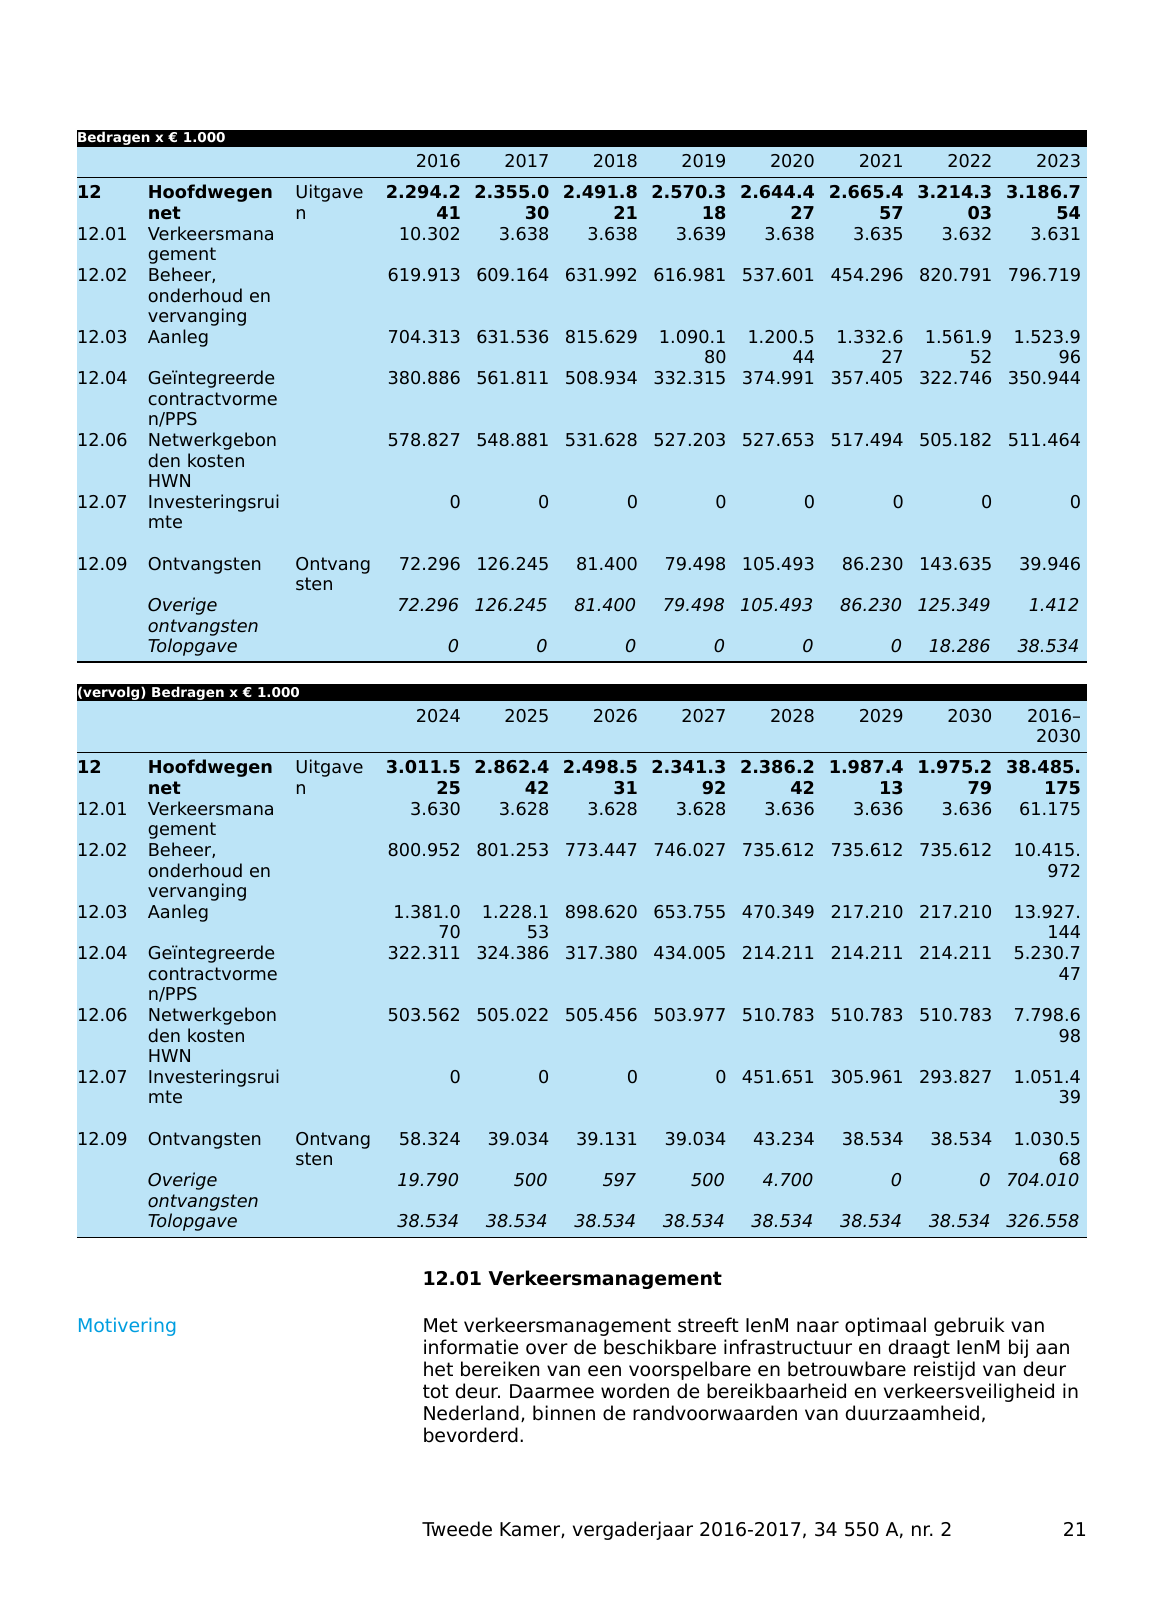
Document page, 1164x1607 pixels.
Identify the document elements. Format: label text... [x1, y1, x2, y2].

table_cell 0 [821, 636, 909, 661]
table_cell Netwerkgebonden kosten HWN [142, 430, 289, 492]
table_cell 470.349 [732, 902, 821, 943]
table_cell 326.558 [998, 1211, 1087, 1237]
table_cell Verkeersmanagement [142, 224, 289, 265]
table_cell 704.313 [378, 327, 466, 368]
table_cell 12.02 [77, 840, 142, 902]
table_cell 125.349 [909, 595, 998, 636]
table_cell 38.485.175 [998, 753, 1087, 799]
table_cell 10.415.972 [998, 840, 1087, 902]
table_cell 3.628 [555, 799, 644, 840]
table_cell Beheer, onderhoud en vervanging [142, 265, 289, 327]
table_cell 820.791 [909, 265, 998, 327]
table_cell 86.230 [821, 595, 909, 636]
table_cell 0 [378, 1067, 466, 1108]
table_cell 2025 [466, 701, 555, 752]
table_cell 81.400 [555, 595, 644, 636]
table_cell 505.182 [909, 430, 998, 492]
table_cell 12.09 [77, 554, 142, 595]
table_cell [142, 533, 289, 554]
table_cell Geïntegreerde contractvormen/PPS [142, 368, 289, 430]
table_cell 12.07 [77, 1067, 142, 1108]
table_cell [289, 1067, 378, 1108]
table_cell [289, 1108, 378, 1129]
table_cell 3.214.303 [909, 178, 998, 224]
table_cell 10.302 [378, 224, 466, 265]
table_cell 19.790 [378, 1170, 466, 1211]
table_cell [289, 492, 378, 533]
table_cell 2023 [998, 147, 1087, 177]
table_cell 43.234 [732, 1129, 821, 1170]
table_cell 3.630 [378, 799, 466, 840]
table_cell 800.952 [378, 840, 466, 902]
table_cell 12.03 [77, 327, 142, 368]
table_cell [821, 1108, 909, 1129]
table_cell 12 [77, 753, 142, 799]
table_cell 1.523.996 [998, 327, 1087, 368]
table_cell 293.827 [909, 1067, 998, 1108]
table_cell 12.07 [77, 492, 142, 533]
table_cell [289, 1005, 378, 1067]
table_cell 38.534 [466, 1211, 555, 1237]
table_cell 350.944 [998, 368, 1087, 430]
table_cell Geïntegreerde contractvormen/PPS [142, 943, 289, 1005]
table_cell 3.636 [732, 799, 821, 840]
table_cell [77, 1211, 142, 1237]
table_cell [289, 1170, 378, 1211]
table_cell [821, 533, 909, 554]
table_cell [289, 147, 378, 177]
table_cell 39.131 [555, 1129, 644, 1170]
table_cell [732, 533, 821, 554]
table_cell 12.04 [77, 368, 142, 430]
table_cell 2.355.030 [466, 178, 555, 224]
table_cell Ontvangsten [289, 554, 378, 595]
table_cell 81.400 [555, 554, 644, 595]
table_cell 0 [378, 636, 466, 661]
table_cell 374.991 [732, 368, 821, 430]
table_cell 2030 [909, 701, 998, 752]
table_cell 2018 [555, 147, 644, 177]
table_cell [289, 430, 378, 492]
table_cell Ontvangsten [142, 1129, 289, 1170]
table_cell 3.628 [644, 799, 732, 840]
table_cell 619.913 [378, 265, 466, 327]
table_cell 2.665.457 [821, 178, 909, 224]
table_cell 527.203 [644, 430, 732, 492]
table_cell 510.783 [909, 1005, 998, 1067]
table_cell 3.639 [644, 224, 732, 265]
table_cell 0 [466, 492, 555, 533]
table_cell 735.612 [821, 840, 909, 902]
table_cell 3.636 [821, 799, 909, 840]
table_cell 2024 [378, 701, 466, 752]
table_cell 214.211 [821, 943, 909, 1005]
table_header Bedragen x € 1.000 [77, 130, 1087, 146]
table_cell 616.981 [644, 265, 732, 327]
table_cell 2021 [821, 147, 909, 177]
table_cell 500 [644, 1170, 732, 1211]
table_cell 511.464 [998, 430, 1087, 492]
table_cell 500 [466, 1170, 555, 1211]
table_cell 0 [378, 492, 466, 533]
table_cell 12.02 [77, 265, 142, 327]
table_cell 105.493 [732, 554, 821, 595]
table_cell 12.09 [77, 1129, 142, 1170]
table_cell 503.562 [378, 1005, 466, 1067]
table_cell 39.034 [466, 1129, 555, 1170]
table_cell 105.493 [732, 595, 821, 636]
table_cell [142, 1108, 289, 1129]
table_cell Overige ontvangsten [142, 595, 289, 636]
table_cell 5.230.747 [998, 943, 1087, 1005]
table_cell Uitgaven [289, 178, 378, 224]
table_cell 86.230 [821, 554, 909, 595]
table_cell Investeringsruimte [142, 1067, 289, 1108]
table_cell [466, 533, 555, 554]
table_cell Investeringsruimte [142, 492, 289, 533]
table_cell 1.051.439 [998, 1067, 1087, 1108]
table_cell 3.636 [909, 799, 998, 840]
table_cell 801.253 [466, 840, 555, 902]
table_cell 1.228.153 [466, 902, 555, 943]
table_cell 796.719 [998, 265, 1087, 327]
table_cell 531.628 [555, 430, 644, 492]
table_cell [289, 595, 378, 636]
table_cell [466, 1108, 555, 1129]
table_cell [289, 368, 378, 430]
table_cell [378, 1108, 466, 1129]
table_cell [289, 943, 378, 1005]
table_cell 503.977 [644, 1005, 732, 1067]
table_cell 58.324 [378, 1129, 466, 1170]
text Motivering [77, 1314, 399, 1337]
table_cell 454.296 [821, 265, 909, 327]
table_cell 434.005 [644, 943, 732, 1005]
table_cell Tolopgave [142, 1211, 289, 1237]
table_cell [644, 1108, 732, 1129]
table_cell 609.164 [466, 265, 555, 327]
table_cell [77, 701, 289, 752]
table_cell 317.380 [555, 943, 644, 1005]
table_cell [289, 799, 378, 840]
table_cell [555, 1108, 644, 1129]
table_cell 735.612 [732, 840, 821, 902]
table_cell 2016–2030 [998, 701, 1087, 752]
table_cell 1.381.070 [378, 902, 466, 943]
table_cell 653.755 [644, 902, 732, 943]
table_cell Tolopgave [142, 636, 289, 661]
table_cell [77, 533, 142, 554]
table_cell 746.027 [644, 840, 732, 902]
table_cell 0 [821, 492, 909, 533]
table_cell Hoofdwegennet [142, 178, 289, 224]
table_cell 508.934 [555, 368, 644, 430]
table_cell 38.534 [998, 636, 1087, 661]
table_cell 39.034 [644, 1129, 732, 1170]
table_cell 2.498.531 [555, 753, 644, 799]
table_cell 332.315 [644, 368, 732, 430]
table_cell 2020 [732, 147, 821, 177]
table_cell 537.601 [732, 265, 821, 327]
table_cell 631.992 [555, 265, 644, 327]
table_cell 0 [644, 492, 732, 533]
table_cell 2019 [644, 147, 732, 177]
table_cell 324.386 [466, 943, 555, 1005]
table_cell 2.386.242 [732, 753, 821, 799]
table_cell 4.700 [732, 1170, 821, 1211]
text Met verkeersmanagement streeft IenM naar optimaal gebruik van informatie over de beschikbare infrastructuur en draagt IenM bij aan het bereiken van een voorspelbare en betrouwbare reistijd van deur tot deur. Daarmee worden de bereikbaarheid en verkeersveiligheid in Nederland, binnen de randvoorwaarden van duurzaamheid, bevorderd. [422, 1314, 1087, 1446]
table_cell 12.01 [77, 224, 142, 265]
table_cell 1.975.279 [909, 753, 998, 799]
table_cell 735.612 [909, 840, 998, 902]
table_cell 548.881 [466, 430, 555, 492]
table_header (vervolg) Bedragen x € 1.000 [77, 684, 1087, 700]
table_cell 126.245 [466, 554, 555, 595]
table_cell [77, 147, 289, 177]
table_cell Aanleg [142, 327, 289, 368]
table_cell 12.01 [77, 799, 142, 840]
table_cell 2027 [644, 701, 732, 752]
table_cell [998, 533, 1087, 554]
table_cell [77, 636, 142, 661]
table_cell 38.534 [378, 1211, 466, 1237]
table_cell 2028 [732, 701, 821, 752]
table_cell 704.010 [998, 1170, 1087, 1211]
table_cell Hoofdwegennet [142, 753, 289, 799]
table_cell Uitgaven [289, 753, 378, 799]
table_cell 12.04 [77, 943, 142, 1005]
table_cell 2016 [378, 147, 466, 177]
table_cell 12.03 [77, 902, 142, 943]
table_cell [289, 265, 378, 327]
table_cell 0 [466, 636, 555, 661]
table_cell 815.629 [555, 327, 644, 368]
table_cell 2029 [821, 701, 909, 752]
table_cell 0 [732, 636, 821, 661]
table_cell 510.783 [732, 1005, 821, 1067]
table_cell Overige ontvangsten [142, 1170, 289, 1211]
table_cell [289, 840, 378, 902]
table_cell 0 [644, 636, 732, 661]
table_cell 3.635 [821, 224, 909, 265]
table_cell 322.311 [378, 943, 466, 1005]
table_cell 3.632 [909, 224, 998, 265]
table_cell 3.011.525 [378, 753, 466, 799]
table_cell 380.886 [378, 368, 466, 430]
table_cell Beheer, onderhoud en vervanging [142, 840, 289, 902]
table_cell 527.653 [732, 430, 821, 492]
table_cell 3.638 [732, 224, 821, 265]
table_cell 322.746 [909, 368, 998, 430]
table_cell 0 [466, 1067, 555, 1108]
table_cell 357.405 [821, 368, 909, 430]
table_cell 505.022 [466, 1005, 555, 1067]
table_cell [998, 1108, 1087, 1129]
table_cell [289, 327, 378, 368]
table_cell 1.200.544 [732, 327, 821, 368]
table_cell 561.811 [466, 368, 555, 430]
table_cell [555, 533, 644, 554]
table_cell 0 [555, 1067, 644, 1108]
table_cell 3.631 [998, 224, 1087, 265]
table_cell 0 [909, 492, 998, 533]
table_cell 2.644.427 [732, 178, 821, 224]
table_cell Ontvangsten [142, 554, 289, 595]
table_cell 0 [909, 1170, 998, 1211]
table_cell 13.927.144 [998, 902, 1087, 943]
table_cell 0 [555, 636, 644, 661]
table_cell 1.332.627 [821, 327, 909, 368]
table_cell 12.06 [77, 430, 142, 492]
table_cell 0 [998, 492, 1087, 533]
table_cell 61.175 [998, 799, 1087, 840]
table_cell 79.498 [644, 595, 732, 636]
table_cell [289, 636, 378, 661]
table_cell 0 [821, 1170, 909, 1211]
table_cell 1.090.180 [644, 327, 732, 368]
table_cell 2.491.821 [555, 178, 644, 224]
table_cell 7.798.698 [998, 1005, 1087, 1067]
table_cell 2022 [909, 147, 998, 177]
table_cell 0 [644, 1067, 732, 1108]
table_cell 3.638 [555, 224, 644, 265]
table_cell 898.620 [555, 902, 644, 943]
table_cell 2.341.392 [644, 753, 732, 799]
table_cell 217.210 [909, 902, 998, 943]
table_cell Netwerkgebonden kosten HWN [142, 1005, 289, 1067]
table_cell [77, 1108, 142, 1129]
table_cell 38.534 [555, 1211, 644, 1237]
table_cell 38.534 [821, 1129, 909, 1170]
table_cell 3.638 [466, 224, 555, 265]
table_cell 2.862.442 [466, 753, 555, 799]
table_cell 578.827 [378, 430, 466, 492]
table_cell 214.211 [909, 943, 998, 1005]
table_cell 1.030.568 [998, 1129, 1087, 1170]
table_cell 217.210 [821, 902, 909, 943]
table_cell [289, 701, 378, 752]
table_cell [77, 1170, 142, 1211]
table_cell 12.06 [77, 1005, 142, 1067]
table_cell 505.456 [555, 1005, 644, 1067]
table_cell 597 [555, 1170, 644, 1211]
table_cell 3.186.754 [998, 178, 1087, 224]
subtitle 12.01 Verkeersmanagement [422, 1268, 1087, 1289]
table_cell 1.412 [998, 595, 1087, 636]
table_cell [644, 533, 732, 554]
table_cell 38.534 [644, 1211, 732, 1237]
table_cell 305.961 [821, 1067, 909, 1108]
table_cell 79.498 [644, 554, 732, 595]
table_cell 1.561.952 [909, 327, 998, 368]
table_cell 72.296 [378, 554, 466, 595]
table_cell 38.534 [909, 1211, 998, 1237]
table_cell 126.245 [466, 595, 555, 636]
table_cell 517.494 [821, 430, 909, 492]
table_cell 2.570.318 [644, 178, 732, 224]
table_cell 451.651 [732, 1067, 821, 1108]
table_cell 1.987.413 [821, 753, 909, 799]
table_cell [289, 533, 378, 554]
table_cell 214.211 [732, 943, 821, 1005]
table_cell [732, 1108, 821, 1129]
table_cell [909, 1108, 998, 1129]
table_cell [378, 533, 466, 554]
table_cell [909, 533, 998, 554]
table_cell Ontvangsten [289, 1129, 378, 1170]
table_cell 38.534 [909, 1129, 998, 1170]
table_cell 38.534 [732, 1211, 821, 1237]
table_cell 2017 [466, 147, 555, 177]
table_cell 2.294.241 [378, 178, 466, 224]
table_cell 18.286 [909, 636, 998, 661]
table_cell Aanleg [142, 902, 289, 943]
table_cell [289, 1211, 378, 1237]
table_cell 0 [555, 492, 644, 533]
table_cell 143.635 [909, 554, 998, 595]
table_cell Verkeersmanagement [142, 799, 289, 840]
table_cell 510.783 [821, 1005, 909, 1067]
table_cell 2026 [555, 701, 644, 752]
table_cell 72.296 [378, 595, 466, 636]
table_cell 631.536 [466, 327, 555, 368]
table_cell [77, 595, 142, 636]
table_cell 0 [732, 492, 821, 533]
table_cell 12 [77, 178, 142, 224]
table_cell 38.534 [821, 1211, 909, 1237]
table_cell [289, 224, 378, 265]
table_cell 3.628 [466, 799, 555, 840]
table_cell [289, 902, 378, 943]
table_cell 773.447 [555, 840, 644, 902]
table_cell 39.946 [998, 554, 1087, 595]
